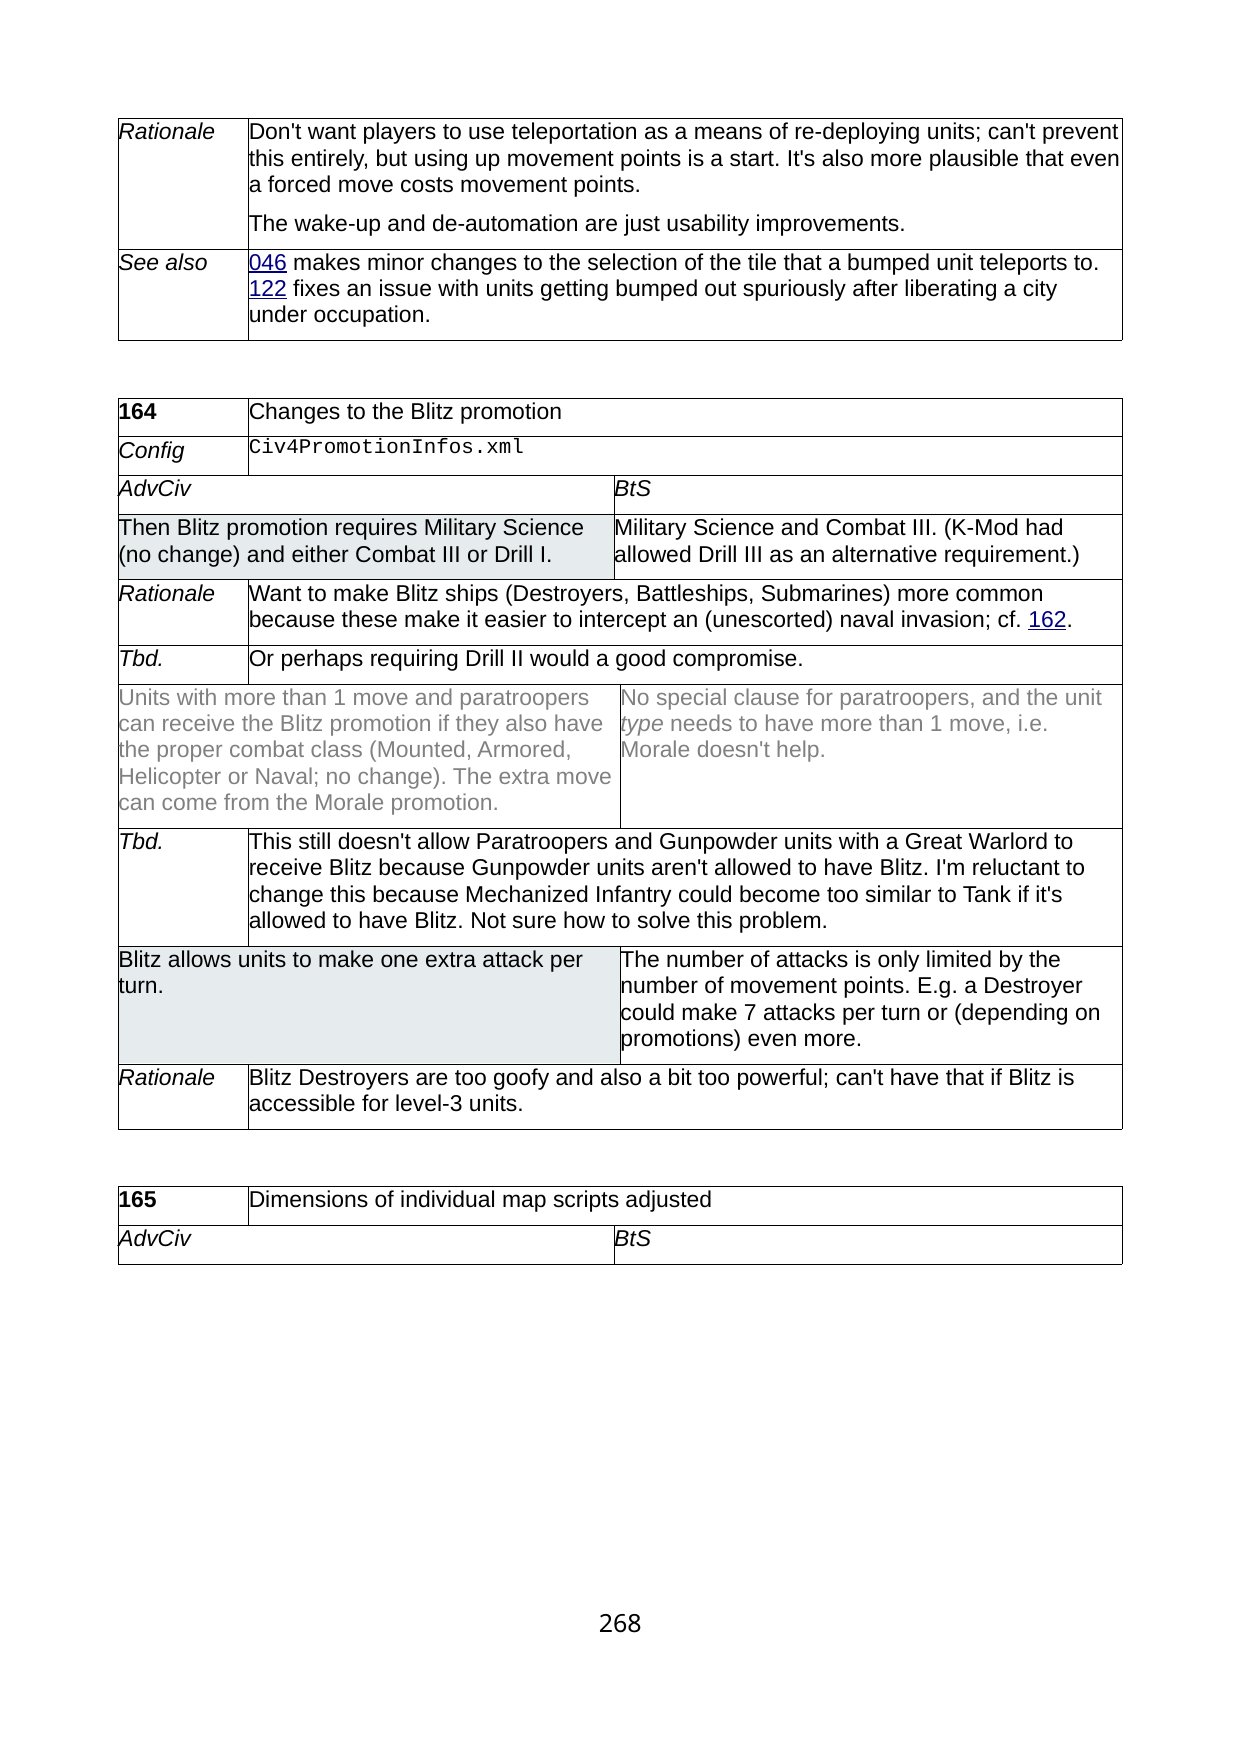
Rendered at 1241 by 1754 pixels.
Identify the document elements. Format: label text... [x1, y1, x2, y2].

table_cell See also [119, 250, 248, 340]
table_cell BtS [615, 1226, 1122, 1264]
table_cell Tbd. [119, 829, 248, 946]
table_cell Units with more than 1 move and paratroopers can receive the Blitz promotion if they also have the proper combat class (Mounted, Armored, Helicopter or Naval; no change). The extra move can come from the Morale promotion. [119, 685, 620, 828]
table_cell This still doesn't allow Paratroopers and Gunpowder units with a Great Warlord to receive Blitz because Gunpowder units aren't allowed to have Blitz. I'm reluctant to change this because Mechanized Infantry could become too similar to Tank if it's allowed to have Blitz. Not sure how to solve this problem. [249, 829, 1122, 946]
table_cell Rationale [119, 1065, 248, 1129]
table_cell Rationale [119, 119, 248, 248]
table_header Dimensions of individual map scripts adjusted [249, 1187, 1122, 1225]
table_cell Don't want players to use teleportation as a means of re-deploying units; can't prevent this entirely, but using up movement points is a start. It's also more plausible that even a forced move costs movement points. The wake-up and de-automation are just usability improvements. [249, 119, 1122, 248]
table_cell Or perhaps requiring Drill II would a good compromise. [249, 646, 1122, 683]
table_cell 046 makes minor changes to the selection of the tile that a bumped unit teleports to. 122 fixes an issue with units getting bumped out spuriously after liberating a city under occupation. [249, 250, 1122, 340]
table_cell Military Science and Combat III. (K-Mod had allowed Drill III as an alternative requirement.) [615, 515, 1122, 579]
table_cell No special clause for paratroopers, and the unit type needs to have more than 1 move, i.e. Morale doesn't help. [621, 685, 1122, 828]
table_cell Config [119, 437, 248, 475]
table_header 164 [119, 399, 248, 436]
table_cell AdvCiv [119, 1226, 614, 1264]
table_cell AdvCiv [119, 476, 614, 514]
table_cell Then Blitz promotion requires Military Science (no change) and either Combat III or Drill I. [119, 515, 614, 579]
table_cell BtS [615, 476, 1122, 514]
table_header 165 [119, 1187, 248, 1225]
table_cell Rationale [119, 580, 248, 644]
table_cell The number of attacks is only limited by the number of movement points. E.g. a Destroyer could make 7 attacks per turn or (depending on promotions) even more. [621, 947, 1122, 1063]
table_cell Blitz Destroyers are too goofy and also a bit too powerful; can't have that if Blitz is accessible for level-3 units. [249, 1065, 1122, 1129]
table_header Changes to the Blitz promotion [249, 399, 1122, 436]
table_cell Want to make Blitz ships (Destroyers, Battleships, Submarines) more common because these make it easier to intercept an (unescorted) naval invasion; cf. 162. [249, 580, 1122, 644]
table_cell Blitz allows units to make one extra attack per turn. [119, 947, 620, 1063]
table_cell Tbd. [119, 646, 248, 683]
table_cell Civ4PromotionInfos.xml [249, 437, 1122, 475]
